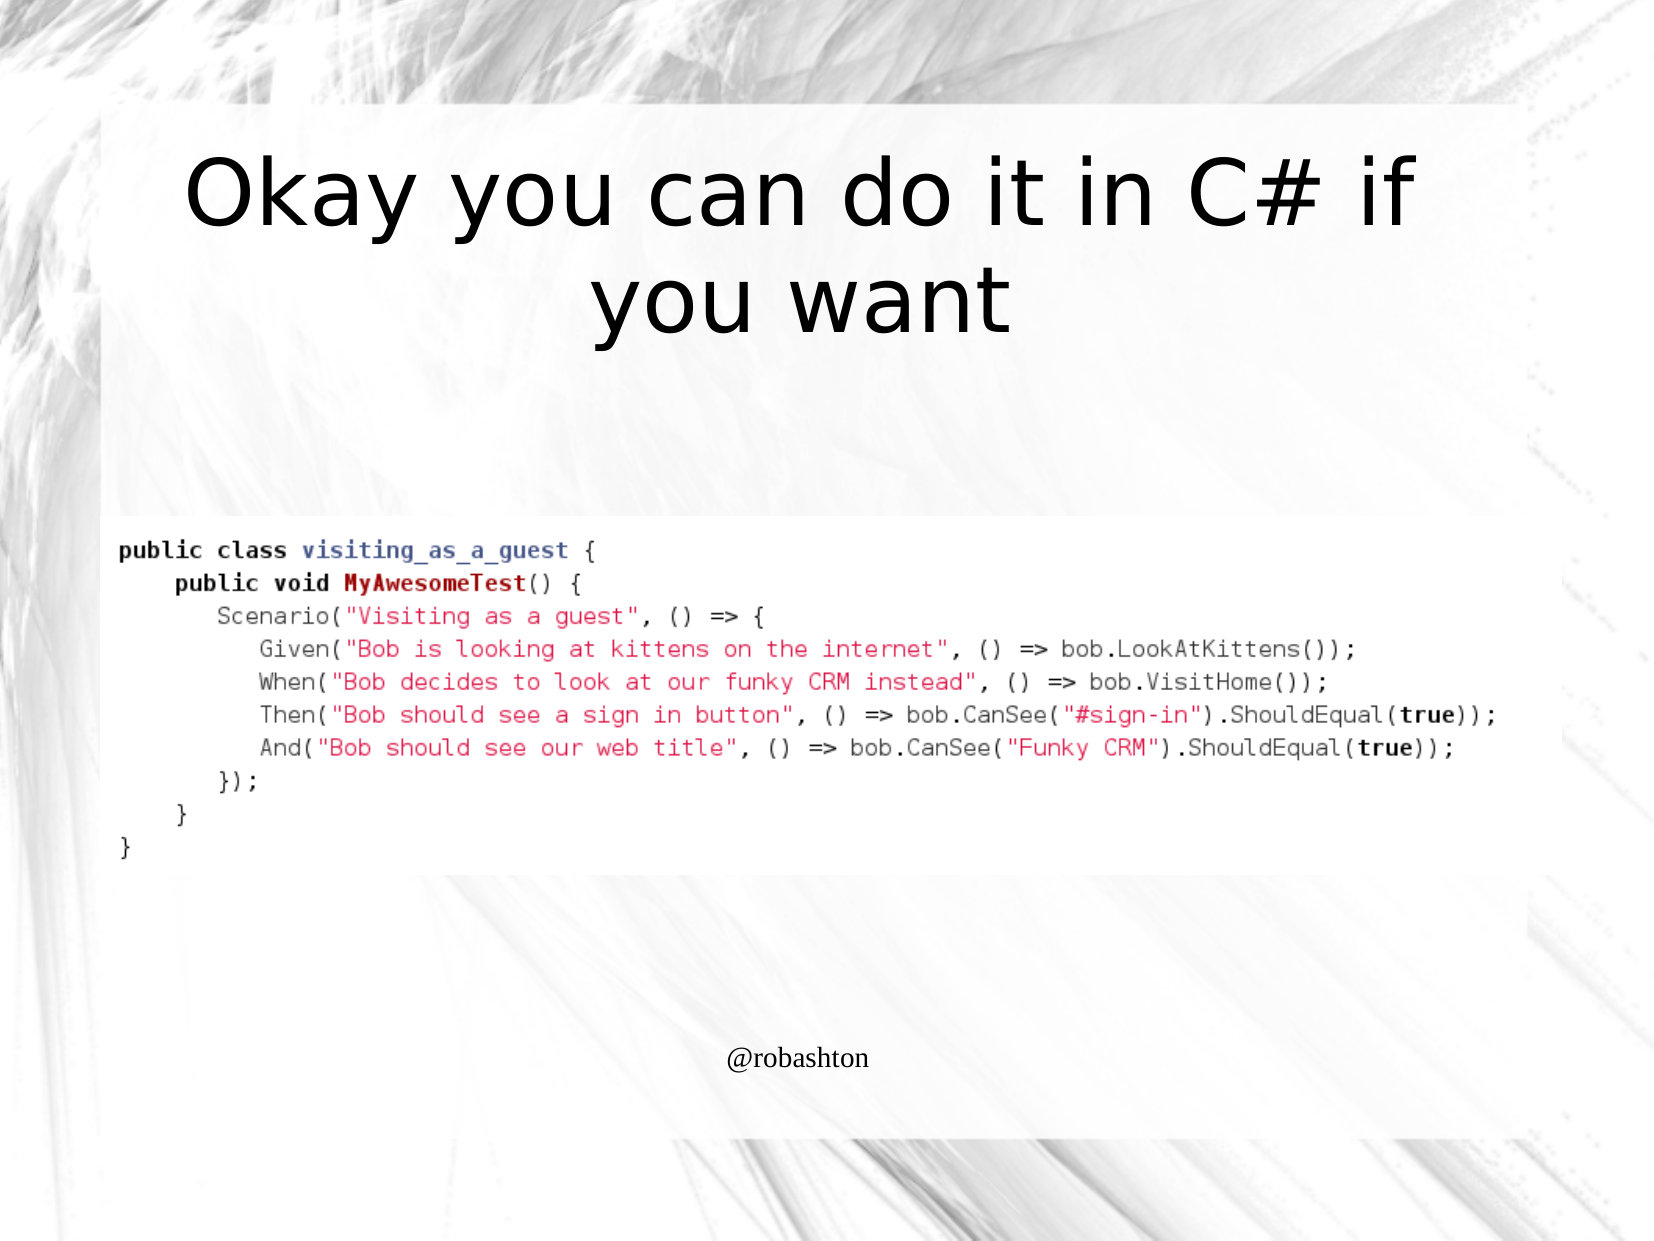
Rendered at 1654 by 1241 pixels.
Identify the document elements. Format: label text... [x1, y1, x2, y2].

title Okay you can do it in C# if you want [106, 140, 1495, 355]
picture [0, 0, 1654, 1241]
